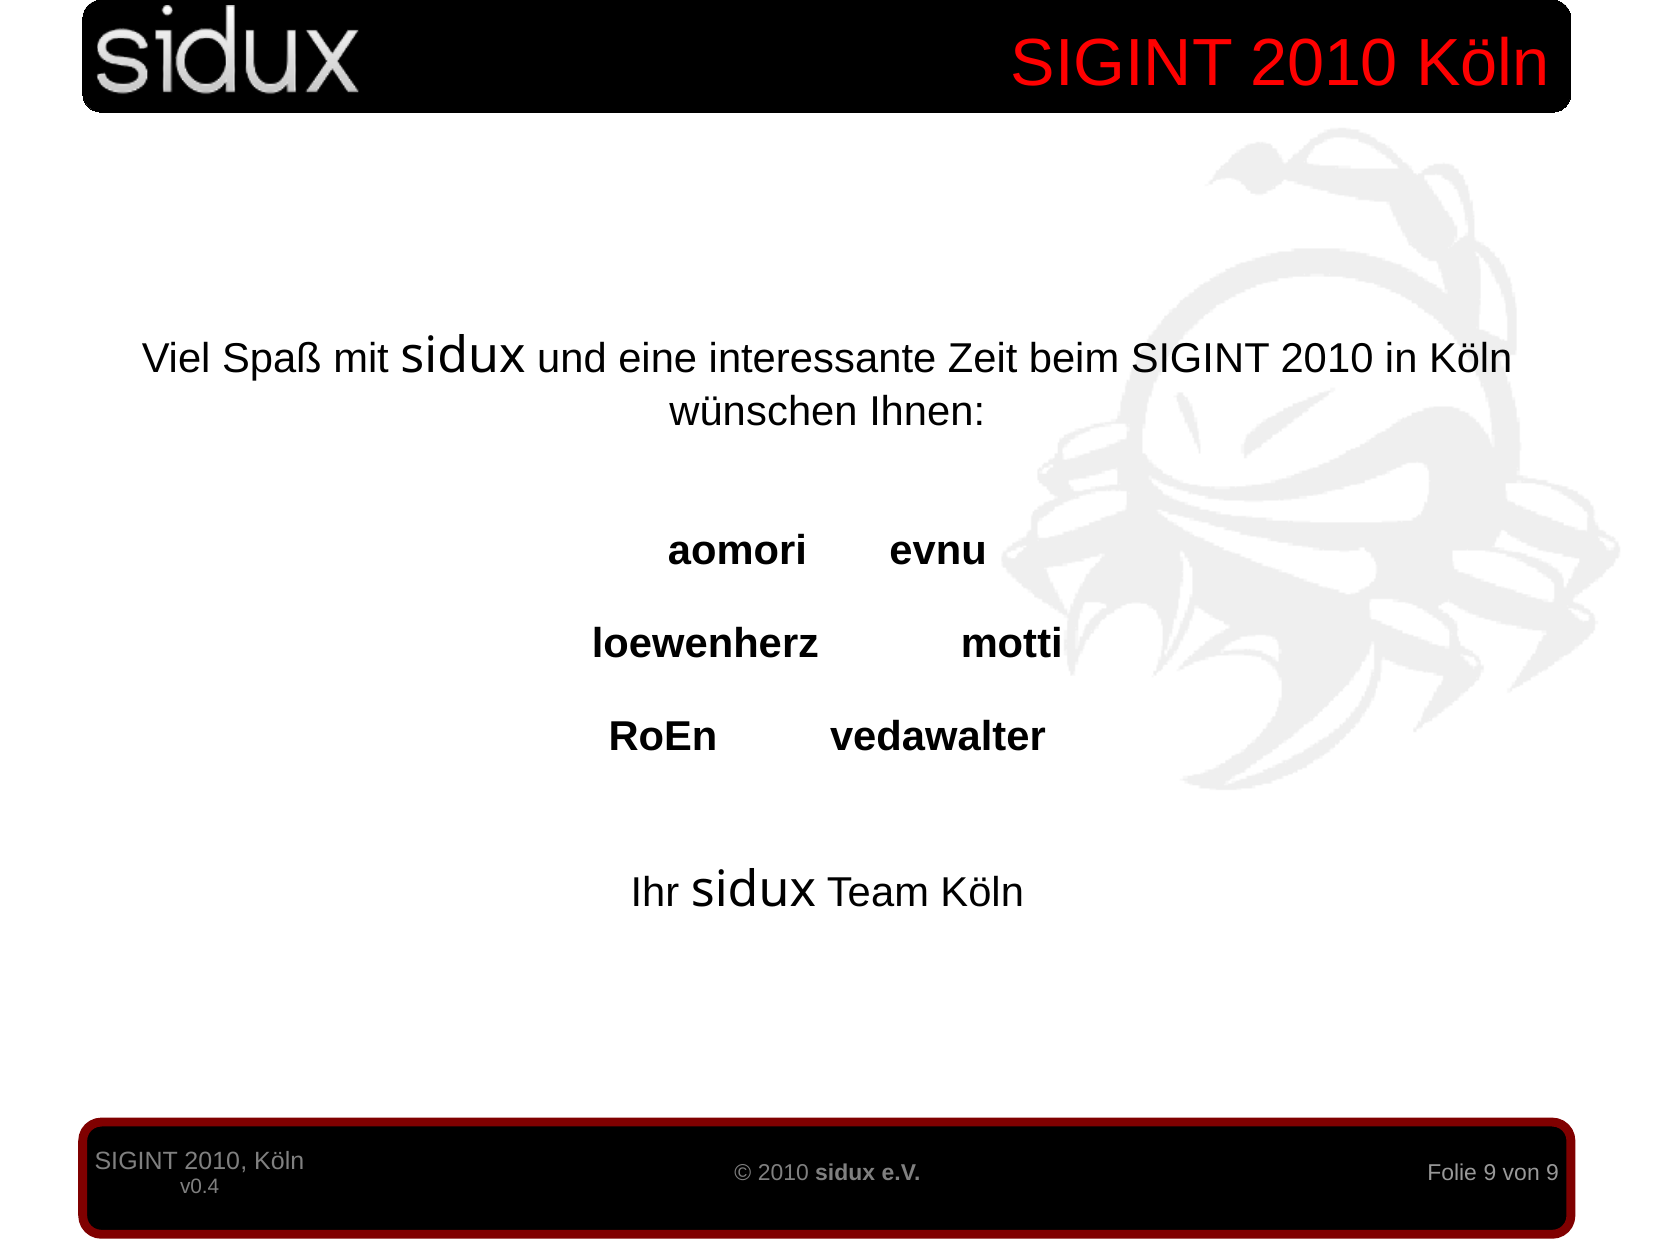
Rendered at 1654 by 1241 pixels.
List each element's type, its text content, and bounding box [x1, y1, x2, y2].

picture [93, 5, 418, 106]
text_box Viel Spaß mit sidux und eine interessante Zeit beim SIGINT 2010 in Köln wünschen Ihnen: aomori evnu loewenherz motti RoEn vedawalter Ihr sidux Team Köln [82, 147, 1573, 1093]
text_box SIGINT 2010 Köln [354, 17, 1565, 108]
picture [997, 122, 1625, 798]
